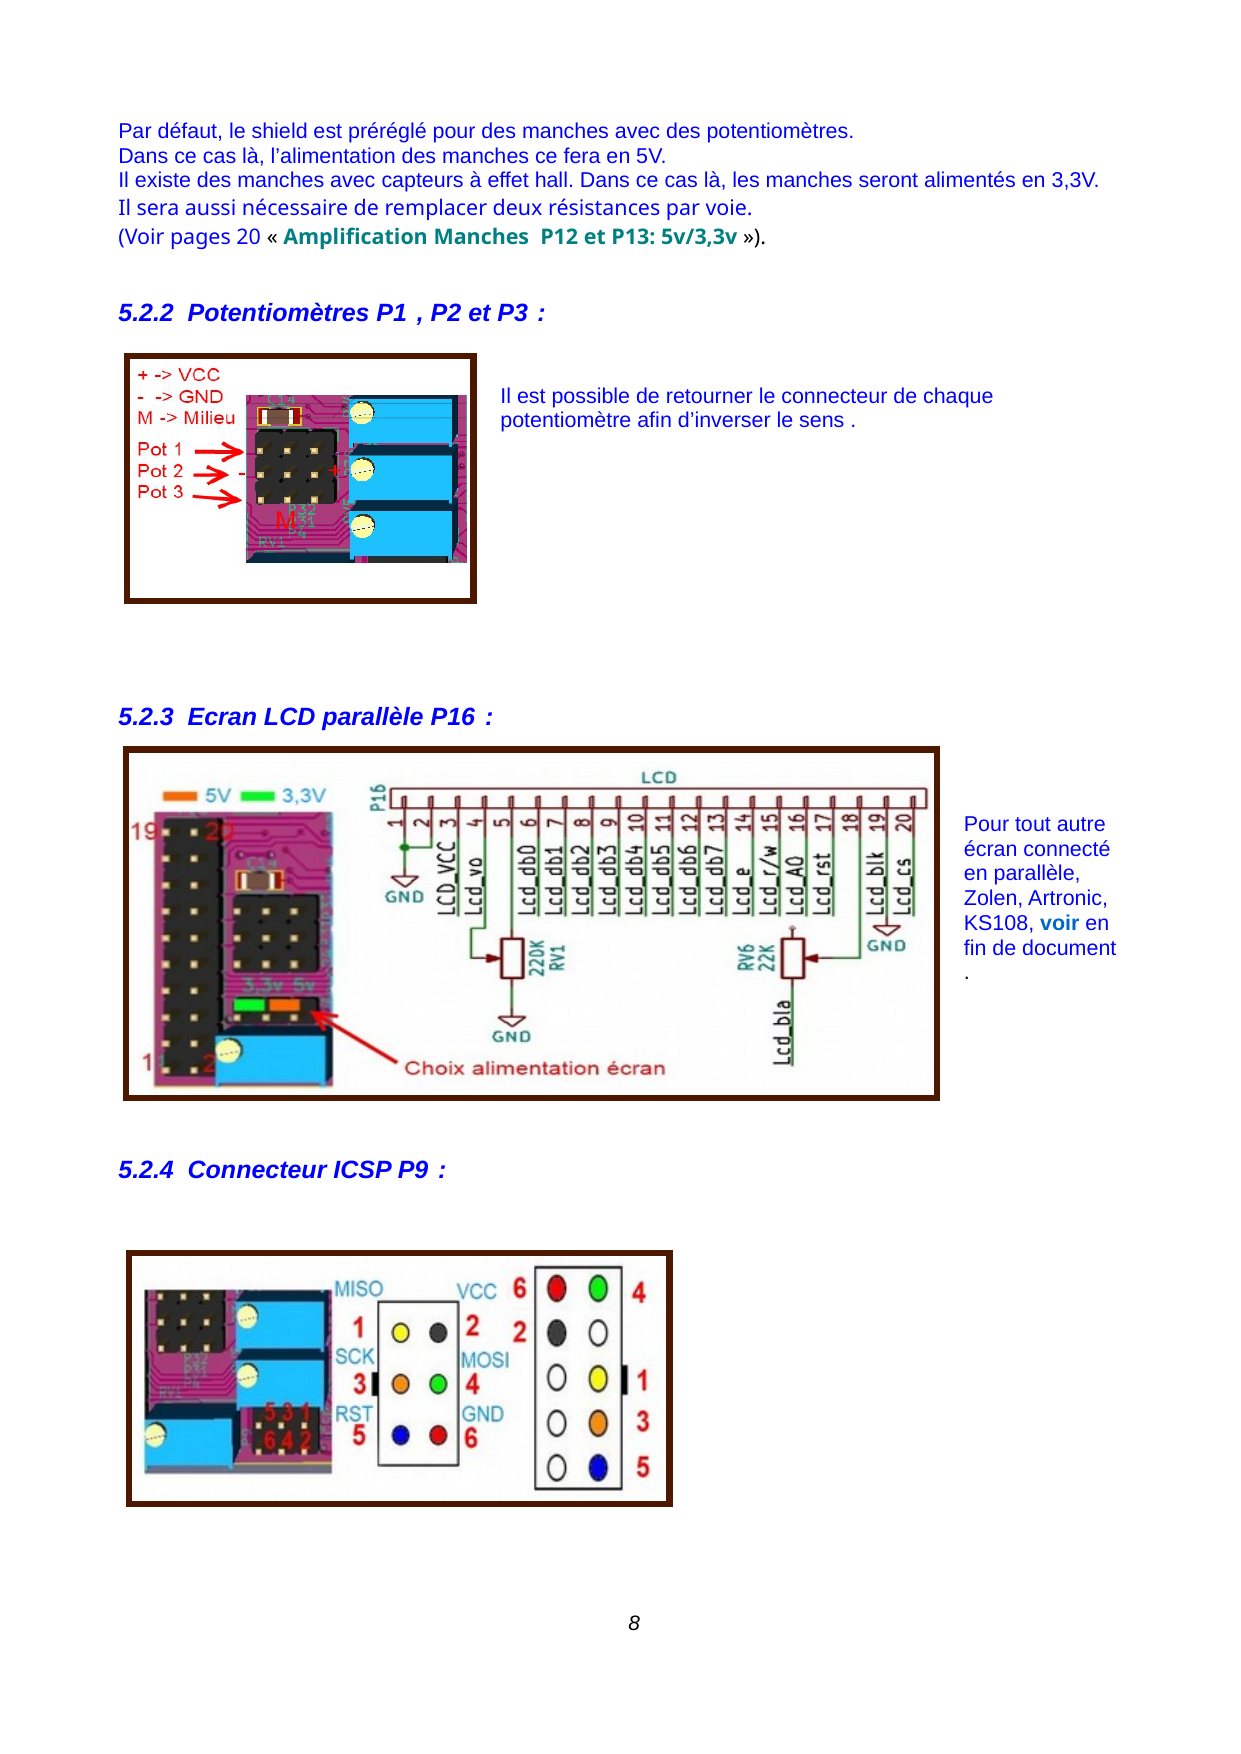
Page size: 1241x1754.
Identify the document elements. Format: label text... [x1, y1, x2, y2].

text Il sera aussi nécessaire de remplacer deux résistances par voie. [118, 192, 1122, 221]
text Pour tout autre écran connecté en parallèle, Zolen, Artronic, KS108, voir en fin de document . [940, 811, 1122, 984]
text (Voir pages 20 « Amplification Manches P12 et P13: 5v/3,3v »). [118, 221, 1122, 251]
subtitle 5.2.3 Ecran LCD parallèle P16 : [118, 702, 1122, 731]
subtitle 5.2.4 Connecteur ICSP P9 : [118, 1155, 1122, 1184]
text Dans ce cas là, l’alimentation des manches ce fera en 5V. [118, 143, 1122, 167]
text Il est possible de retourner le connecteur de chaque potentiomètre afin d’inverser le sens . [477, 383, 1122, 432]
text Il existe des manches avec capteurs à effet hall. Dans ce cas là, les manches seront alimentés en 3,3V. [118, 167, 1122, 192]
text Par défaut, le shield est préréglé pour des manches avec des potentiomètres. [118, 118, 1122, 143]
picture [132, 1256, 666, 1501]
picture [129, 753, 934, 1095]
subtitle 5.2.2 Potentiomètres P1 , P2 et P3 : [118, 298, 1122, 327]
